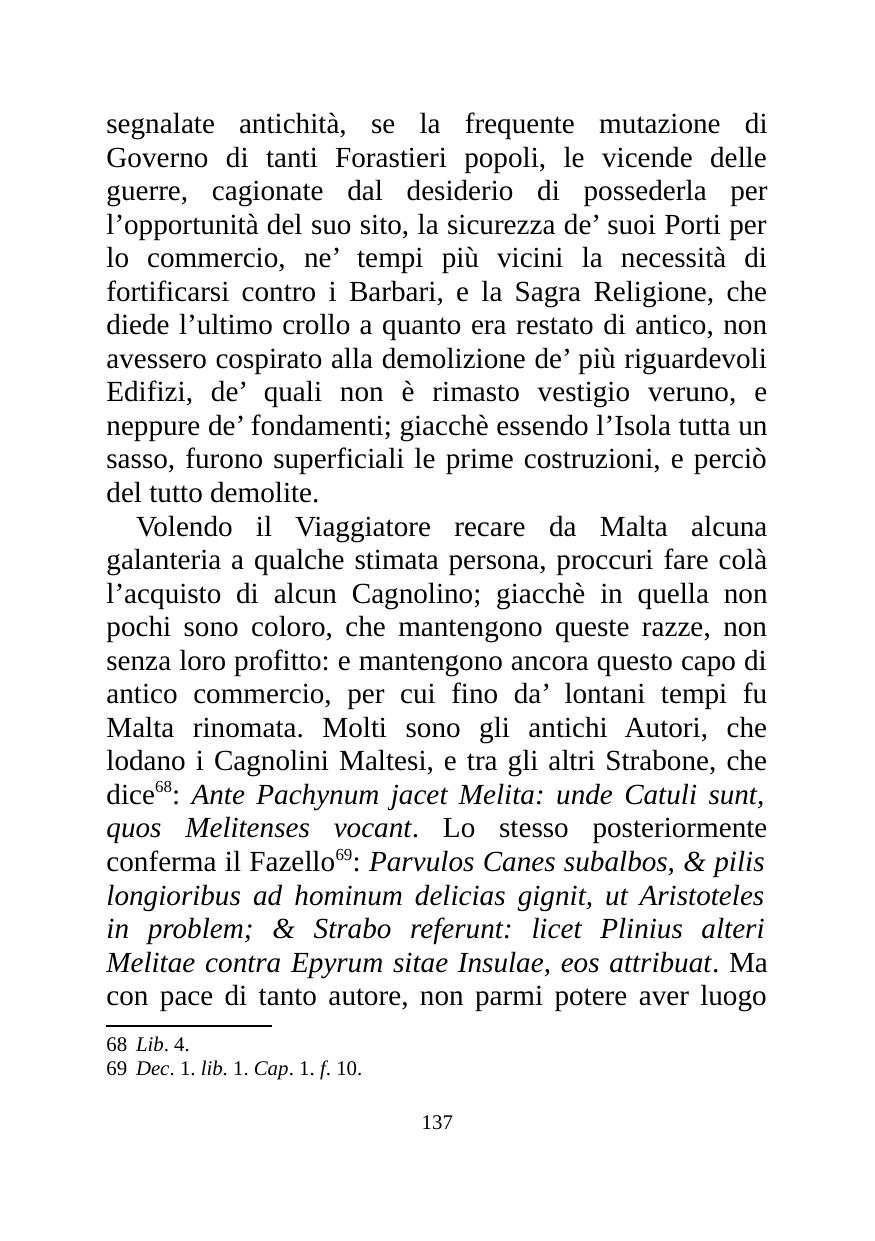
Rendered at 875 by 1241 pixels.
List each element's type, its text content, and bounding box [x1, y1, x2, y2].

text segnalate antichità, se la frequente mutazione di Governo di tanti Forastieri popoli, le vicende delle guerre, cagionate dal desiderio di possederla per l’opportunità del suo sito, la sicurezza de’ suoi Porti per lo commercio, ne’ tempi più vicini la necessità di fortificarsi contro i Barbari, e la Sagra Religione, che diede l’ultimo crollo a quanto era restato di antico, non avessero cospirato alla demolizione de’ più riguardevoli Edifizi, de’ quali non è rimasto vestigio veruno, e neppure de’ fondamenti; giacchè essendo l’Isola tutta un sasso, furono superficiali le prime costruzioni, e perciò del tutto demolite. [106, 106, 768, 509]
text Dec. 1. lib. 1. Cap. 1. f. 10. [106, 1056, 768, 1080]
text Lib. 4. [106, 1032, 768, 1056]
text Volendo il Viaggiatore recare da Malta alcuna galanteria a qualche stimata persona, proccuri fare colà l’acquisto di alcun Cagnolino; giacchè in quella non pochi sono coloro, che mantengono queste razze, non senza loro profitto: e mantengono ancora questo capo di antico commercio, per cui fino da’ lontani tempi fu Malta rinomata. Molti sono gli antichi Autori, che lodano i Cagnolini Maltesi, e tra gli altri Strabone, che dice: Ante Pachynum jacet Melita: unde Catuli sunt, quos Melitenses vocant. Lo stesso posteriormente conferma il Fazello: Parvulos Canes subalbos, & pilis longioribus ad hominum delicias gignit, ut Aristoteles in problem; & Strabo referunt: licet Plinius alteri Melitae contra Epyrum sitae Insulae, eos attribuat. Ma con pace di tanto autore, non parmi potere aver luogo [106, 509, 768, 1012]
